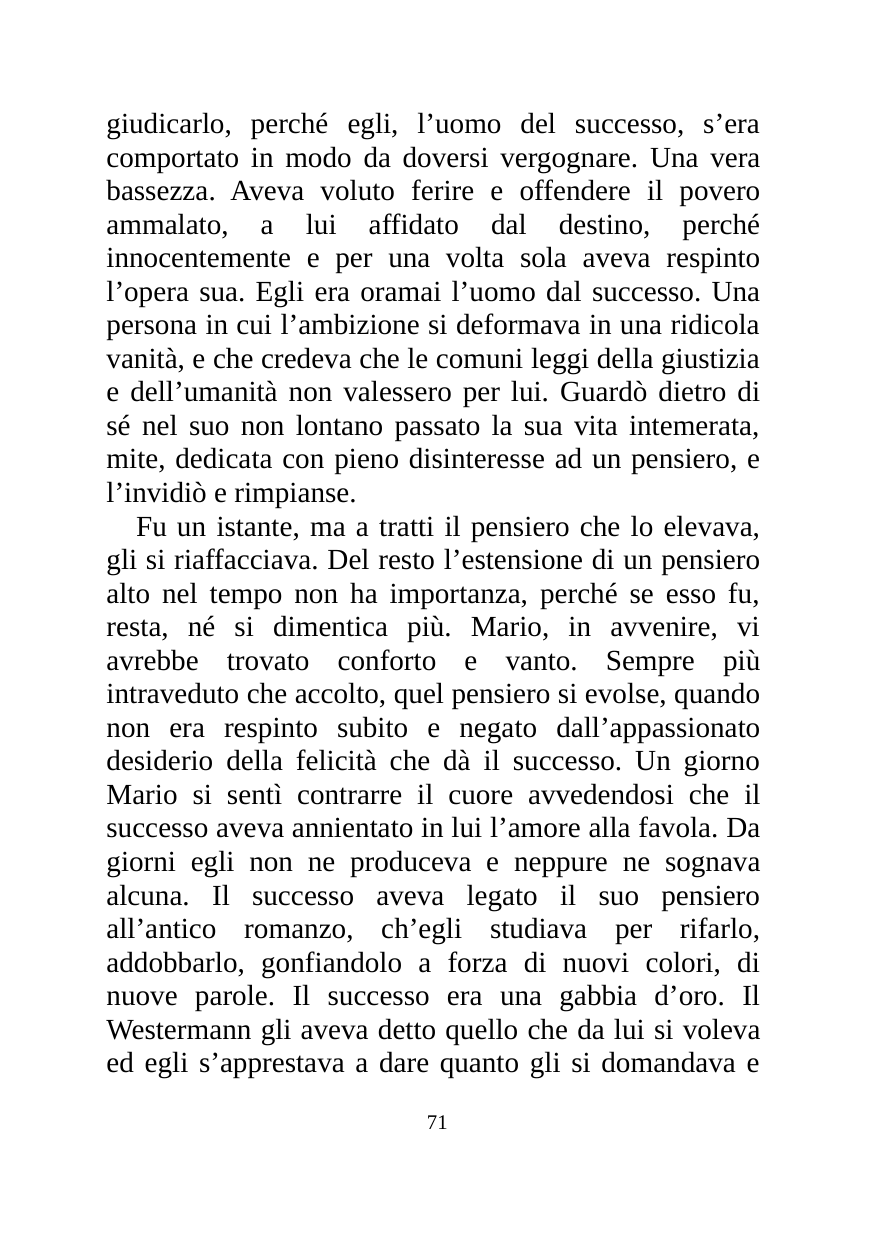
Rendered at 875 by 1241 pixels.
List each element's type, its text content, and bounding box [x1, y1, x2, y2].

text Fu un istante, ma a tratti il pensiero che lo elevava, gli si riaffacciava. Del resto l’estensione di un pensiero alto nel tempo non ha importanza, perché se esso fu, resta, né si dimentica più. Mario, in avvenire, vi avrebbe trovato conforto e vanto. Sempre più intraveduto che accolto, quel pensiero si evolse, quando non era respinto subito e negato dall’appassionato desiderio della felicità che dà il successo. Un giorno Mario si sentì contrarre il cuore avvedendosi che il successo aveva annientato in lui l’amore alla favola. Da giorni egli non ne produceva e neppure ne sognava alcuna. Il successo aveva legato il suo pensiero all’antico romanzo, ch’egli studiava per rifarlo, addobbarlo, gonfiandolo a forza di nuovi colori, di nuove parole. Il successo era una gabbia d’oro. Il Westermann gli aveva detto quello che da lui si voleva ed egli s’apprestava a dare quanto gli si domandava e [106, 509, 761, 1079]
text giudicarlo, perché egli, l’uomo del successo, s’era comportato in modo da doversi vergognare. Una vera bassezza. Aveva voluto ferire e offendere il povero ammalato, a lui affidato dal destino, perché innocentemente e per una volta sola aveva respinto l’opera sua. Egli era oramai l’uomo dal successo. Una persona in cui l’ambizione si deformava in una ridicola vanità, e che credeva che le comuni leggi della giustizia e dell’umanità non valessero per lui. Guardò dietro di sé nel suo non lontano passato la sua vita intemerata, mite, dedicata con pieno disinteresse ad un pensiero, e l’invidiò e rimpianse. [106, 106, 761, 509]
